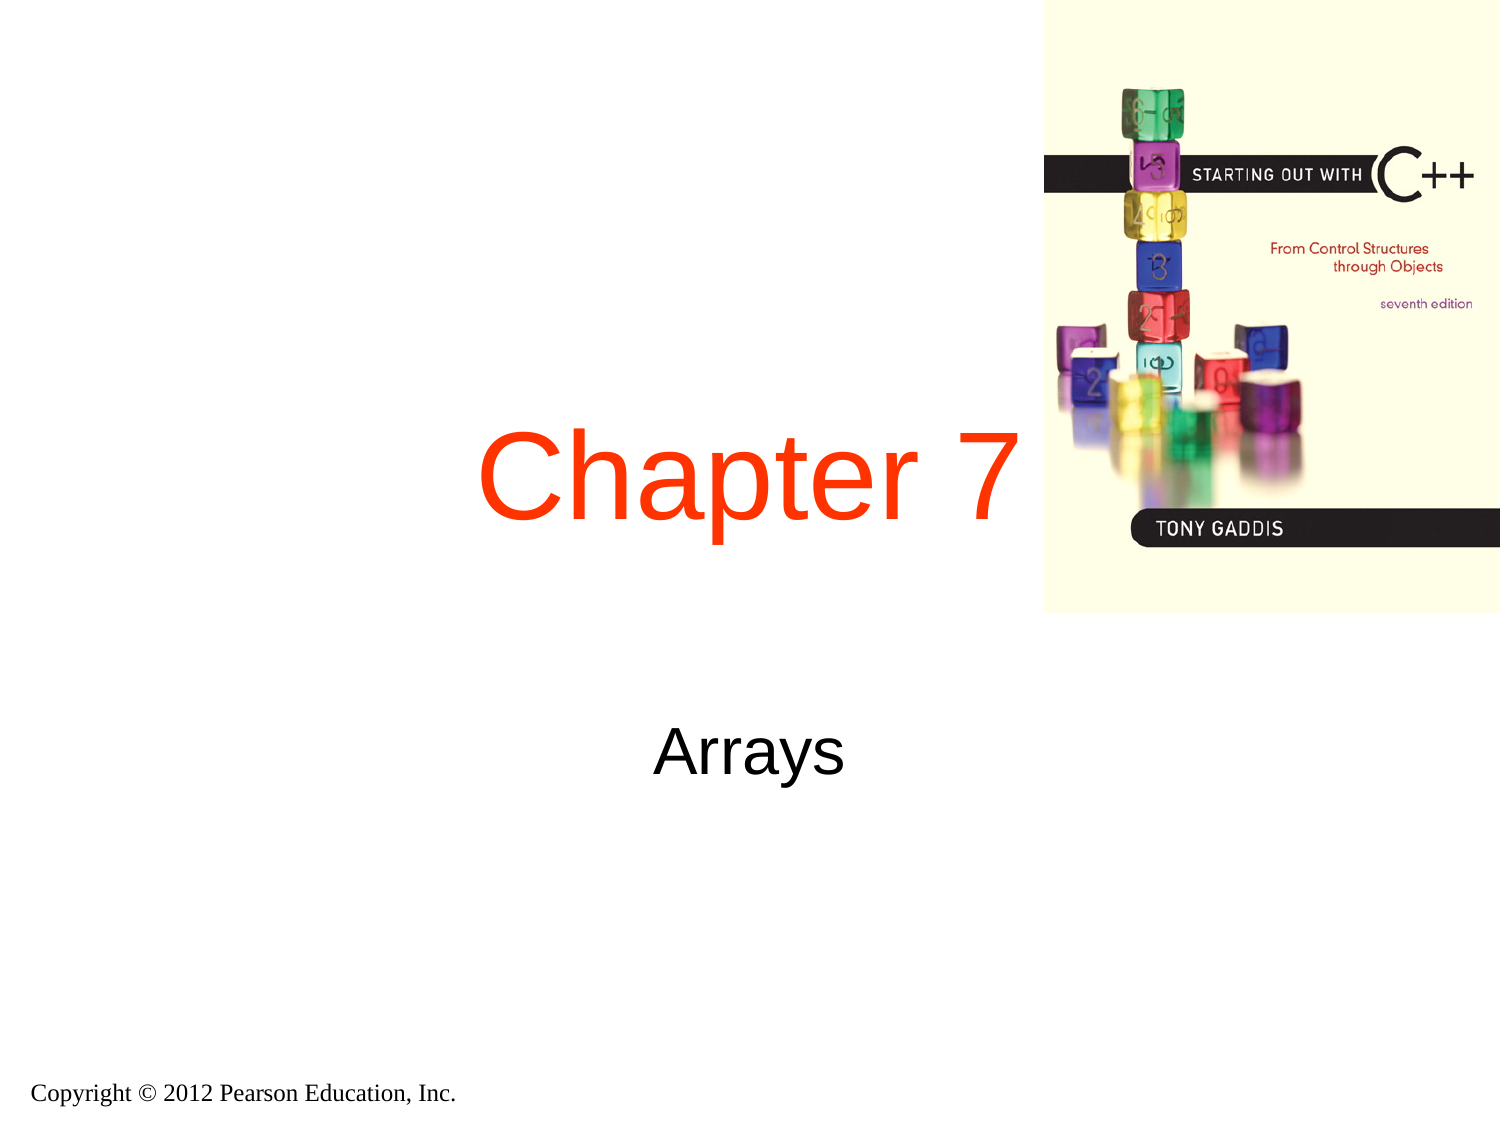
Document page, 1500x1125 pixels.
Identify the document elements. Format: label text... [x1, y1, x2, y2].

subtitle Arrays [225, 699, 1276, 988]
picture [1044, 0, 1500, 613]
title Chapter 7 [300, 349, 1201, 591]
